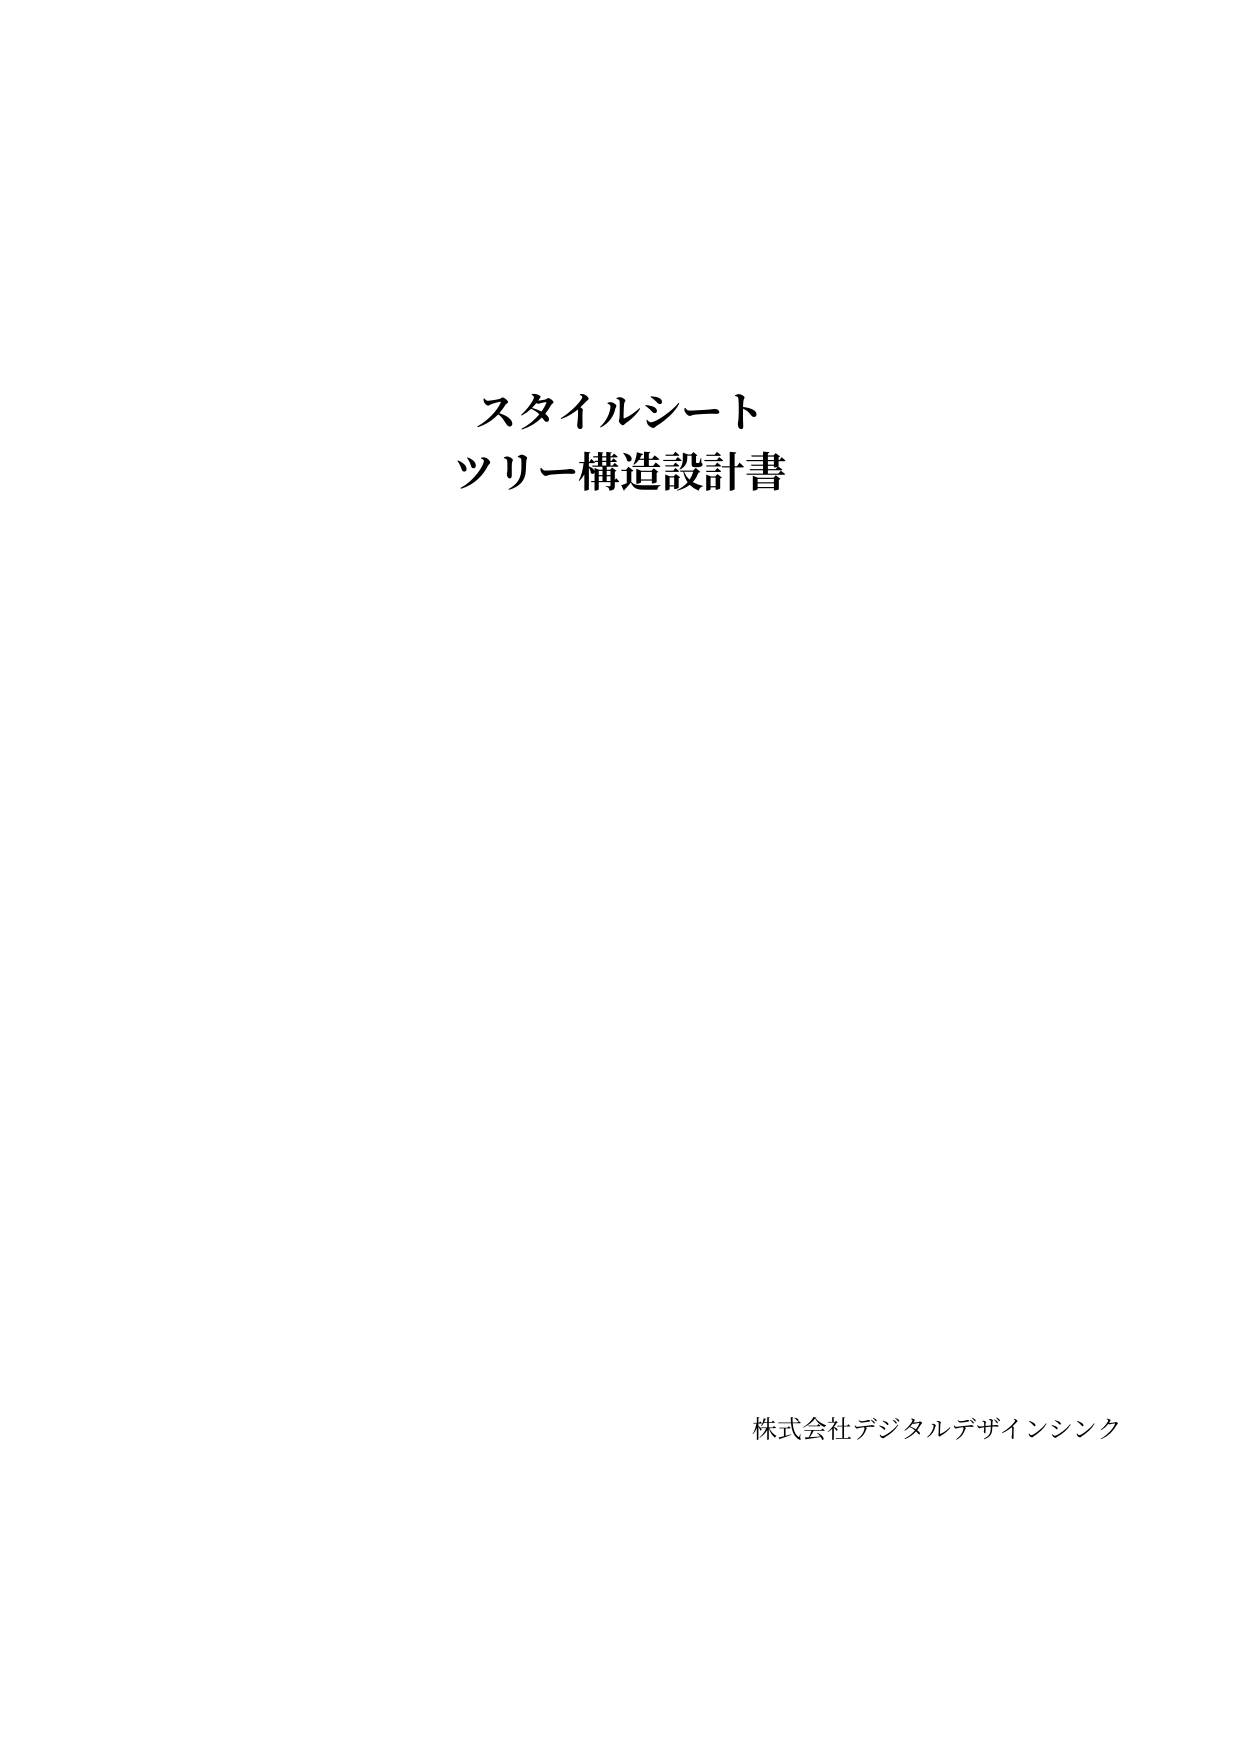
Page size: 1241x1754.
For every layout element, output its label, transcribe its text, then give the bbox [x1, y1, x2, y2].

text ツリー構造設計書 [118, 439, 1122, 499]
text スタイルシート [118, 379, 1122, 439]
text 株式会社デジタルデザインシンク [118, 1410, 1122, 1446]
